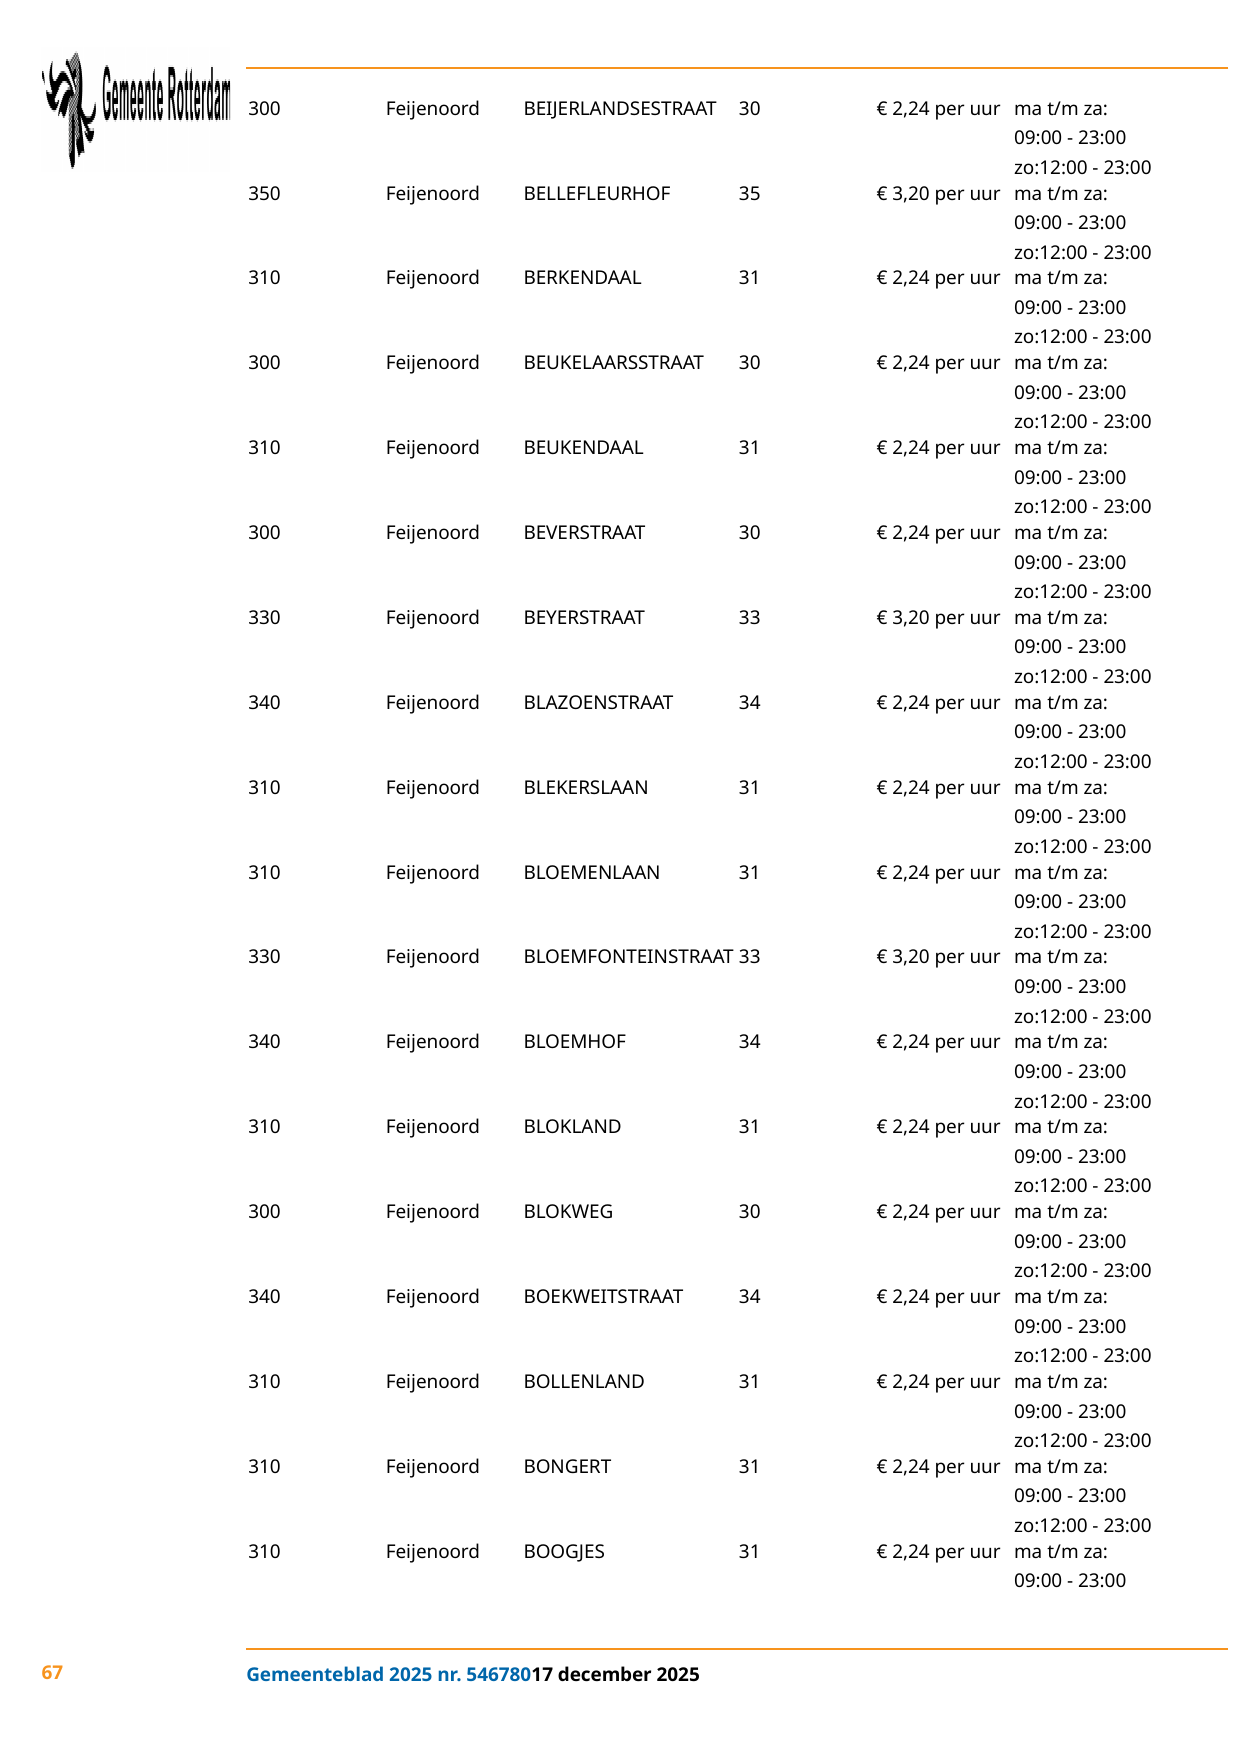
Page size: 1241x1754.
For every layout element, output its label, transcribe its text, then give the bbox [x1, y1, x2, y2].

table_cell BONGERT [523, 1453, 739, 1538]
table_cell 31 [739, 1538, 876, 1593]
table_cell 310 [248, 1453, 386, 1538]
table_cell Feijenoord [386, 180, 523, 264]
table_cell ma t/m za: 09:00 - 23:00 zo:12:00 - 23:00 [1014, 774, 1152, 859]
table_cell ma t/m za: 09:00 - 23:00 zo:12:00 - 23:00 [1014, 95, 1152, 180]
table_cell 340 [248, 1283, 386, 1368]
table_cell Feijenoord [386, 265, 523, 349]
table_cell 300 [248, 95, 386, 180]
table_cell € 2,24 per uur [876, 1453, 1014, 1538]
table_cell Feijenoord [386, 1368, 523, 1453]
table_cell 310 [248, 434, 386, 519]
table_cell ma t/m za: 09:00 - 23:00 zo:12:00 - 23:00 [1014, 859, 1152, 944]
table_cell 30 [739, 95, 876, 180]
table_cell ma t/m za: 09:00 - 23:00 zo:12:00 - 23:00 [1014, 944, 1152, 1029]
table_cell BEUKENDAAL [523, 434, 739, 519]
table_cell € 3,20 per uur [876, 604, 1014, 689]
table_cell Feijenoord [386, 1538, 523, 1593]
table_cell € 2,24 per uur [876, 1283, 1014, 1368]
table_cell Feijenoord [386, 350, 523, 434]
table_cell € 3,20 per uur [876, 944, 1014, 1029]
table_cell BLEKERSLAAN [523, 774, 739, 859]
table_cell € 2,24 per uur [876, 95, 1014, 180]
table_cell 31 [739, 774, 876, 859]
table_cell 310 [248, 265, 386, 349]
table_cell ma t/m za: 09:00 - 23:00 zo:12:00 - 23:00 [1014, 265, 1152, 349]
table_cell 34 [739, 689, 876, 774]
table_cell Feijenoord [386, 519, 523, 604]
table_cell 31 [739, 434, 876, 519]
table_cell ma t/m za: 09:00 - 23:00 zo:12:00 - 23:00 [1014, 180, 1152, 264]
table_cell 31 [739, 1368, 876, 1453]
table_cell € 2,24 per uur [876, 1538, 1014, 1593]
table_cell 300 [248, 350, 386, 434]
table_cell 310 [248, 1114, 386, 1198]
table_cell Feijenoord [386, 95, 523, 180]
table_cell 30 [739, 350, 876, 434]
table_cell € 2,24 per uur [876, 1199, 1014, 1283]
table_cell € 2,24 per uur [876, 1368, 1014, 1453]
table_cell Feijenoord [386, 1283, 523, 1368]
table_cell 31 [739, 1114, 876, 1198]
table_cell 300 [248, 519, 386, 604]
table_cell 330 [248, 604, 386, 689]
table_cell ma t/m za: 09:00 - 23:00 [1014, 1538, 1152, 1593]
table_cell ma t/m za: 09:00 - 23:00 zo:12:00 - 23:00 [1014, 434, 1152, 519]
table_cell ma t/m za: 09:00 - 23:00 zo:12:00 - 23:00 [1014, 1199, 1152, 1283]
table_cell € 2,24 per uur [876, 1114, 1014, 1198]
table_cell € 2,24 per uur [876, 1029, 1014, 1113]
table_cell 310 [248, 859, 386, 944]
table_cell 31 [739, 859, 876, 944]
table_cell BEYERSTRAAT [523, 604, 739, 689]
table_cell € 2,24 per uur [876, 350, 1014, 434]
table_cell € 2,24 per uur [876, 859, 1014, 944]
table_cell 34 [739, 1283, 876, 1368]
table_cell € 2,24 per uur [876, 689, 1014, 774]
table_cell BEVERSTRAAT [523, 519, 739, 604]
picture [41, 47, 231, 172]
table_cell BLAZOENSTRAAT [523, 689, 739, 774]
table_cell BOOGJES [523, 1538, 739, 1593]
table_cell BLOEMFONTEINSTRAAT [523, 944, 739, 1029]
table_cell ma t/m za: 09:00 - 23:00 zo:12:00 - 23:00 [1014, 1453, 1152, 1538]
table_cell 34 [739, 1029, 876, 1113]
table_cell BLOKWEG [523, 1199, 739, 1283]
table_cell Feijenoord [386, 1114, 523, 1198]
table_cell ma t/m za: 09:00 - 23:00 zo:12:00 - 23:00 [1014, 519, 1152, 604]
table_cell BOEKWEITSTRAAT [523, 1283, 739, 1368]
table_cell 310 [248, 1368, 386, 1453]
table_cell BEIJERLANDSESTRAAT [523, 95, 739, 180]
table_cell Feijenoord [386, 1199, 523, 1283]
table_cell Feijenoord [386, 859, 523, 944]
table_cell Feijenoord [386, 604, 523, 689]
table_cell € 2,24 per uur [876, 774, 1014, 859]
table_cell 33 [739, 604, 876, 689]
table_cell € 2,24 per uur [876, 519, 1014, 604]
table_cell Feijenoord [386, 689, 523, 774]
table_cell 30 [739, 1199, 876, 1283]
table_cell ma t/m za: 09:00 - 23:00 zo:12:00 - 23:00 [1014, 1368, 1152, 1453]
table_cell 35 [739, 180, 876, 264]
table_cell BELLEFLEURHOF [523, 180, 739, 264]
table_cell Feijenoord [386, 1453, 523, 1538]
table_cell 300 [248, 1199, 386, 1283]
table_cell Feijenoord [386, 944, 523, 1029]
table_cell € 2,24 per uur [876, 265, 1014, 349]
table_cell € 3,20 per uur [876, 180, 1014, 264]
table_cell Feijenoord [386, 434, 523, 519]
table_cell € 2,24 per uur [876, 434, 1014, 519]
table_cell 310 [248, 1538, 386, 1593]
table_cell ma t/m za: 09:00 - 23:00 zo:12:00 - 23:00 [1014, 1283, 1152, 1368]
table_cell 330 [248, 944, 386, 1029]
table_cell ma t/m za: 09:00 - 23:00 zo:12:00 - 23:00 [1014, 604, 1152, 689]
table_cell 310 [248, 774, 386, 859]
table_cell BLOEMENLAAN [523, 859, 739, 944]
table_cell 340 [248, 689, 386, 774]
table_cell BLOKLAND [523, 1114, 739, 1198]
table_cell ma t/m za: 09:00 - 23:00 zo:12:00 - 23:00 [1014, 1029, 1152, 1113]
table_cell 350 [248, 180, 386, 264]
table_cell Feijenoord [386, 774, 523, 859]
table_cell BLOEMHOF [523, 1029, 739, 1113]
table_cell ma t/m za: 09:00 - 23:00 zo:12:00 - 23:00 [1014, 689, 1152, 774]
table_cell Feijenoord [386, 1029, 523, 1113]
table_cell 31 [739, 265, 876, 349]
table_cell BERKENDAAL [523, 265, 739, 349]
table_cell BOLLENLAND [523, 1368, 739, 1453]
table_cell 31 [739, 1453, 876, 1538]
table_cell 340 [248, 1029, 386, 1113]
table_cell 33 [739, 944, 876, 1029]
table_cell ma t/m za: 09:00 - 23:00 zo:12:00 - 23:00 [1014, 1114, 1152, 1198]
table_cell BEUKELAARSSTRAAT [523, 350, 739, 434]
table_cell 30 [739, 519, 876, 604]
table_cell ma t/m za: 09:00 - 23:00 zo:12:00 - 23:00 [1014, 350, 1152, 434]
